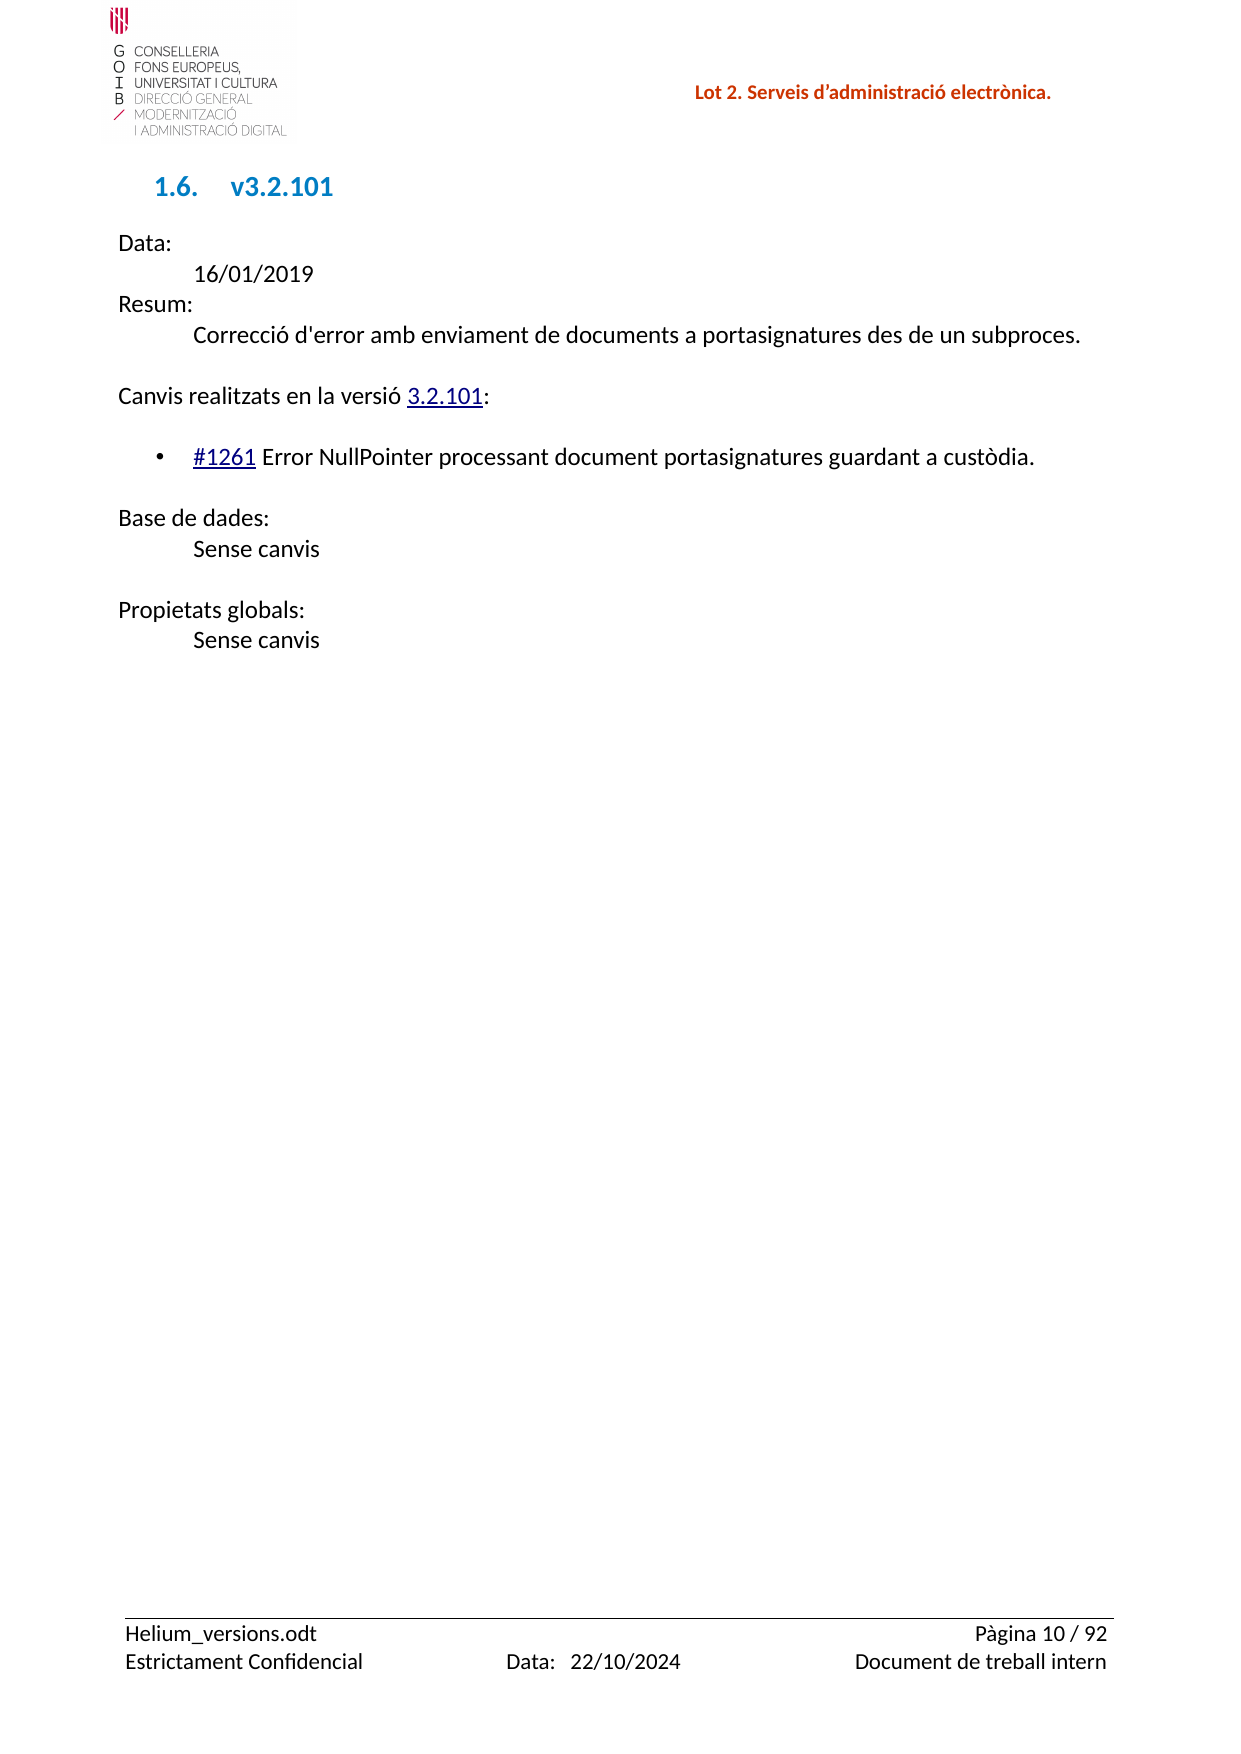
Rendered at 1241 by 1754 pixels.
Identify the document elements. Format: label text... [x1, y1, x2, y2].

text Sense canvis [118, 533, 1122, 563]
text 16/01/2019 [118, 258, 1122, 289]
text Canvis realitzats en la versió 3.2.101: [118, 380, 1122, 411]
text Correcció d'error amb enviament de documents a portasignatures des de un subproces. [118, 319, 1122, 350]
list #1261 Error NullPointer processant document portasignatures guardant a custòdia. [156, 441, 1122, 472]
text Base de dades: [118, 502, 1122, 533]
text Sense canvis [118, 624, 1122, 655]
picture [100, 0, 297, 144]
text Propietats globals: [118, 594, 1122, 624]
text Data: [118, 228, 1122, 258]
text Resum: [118, 289, 1122, 319]
subtitle v3.2.101 [153, 168, 1122, 204]
